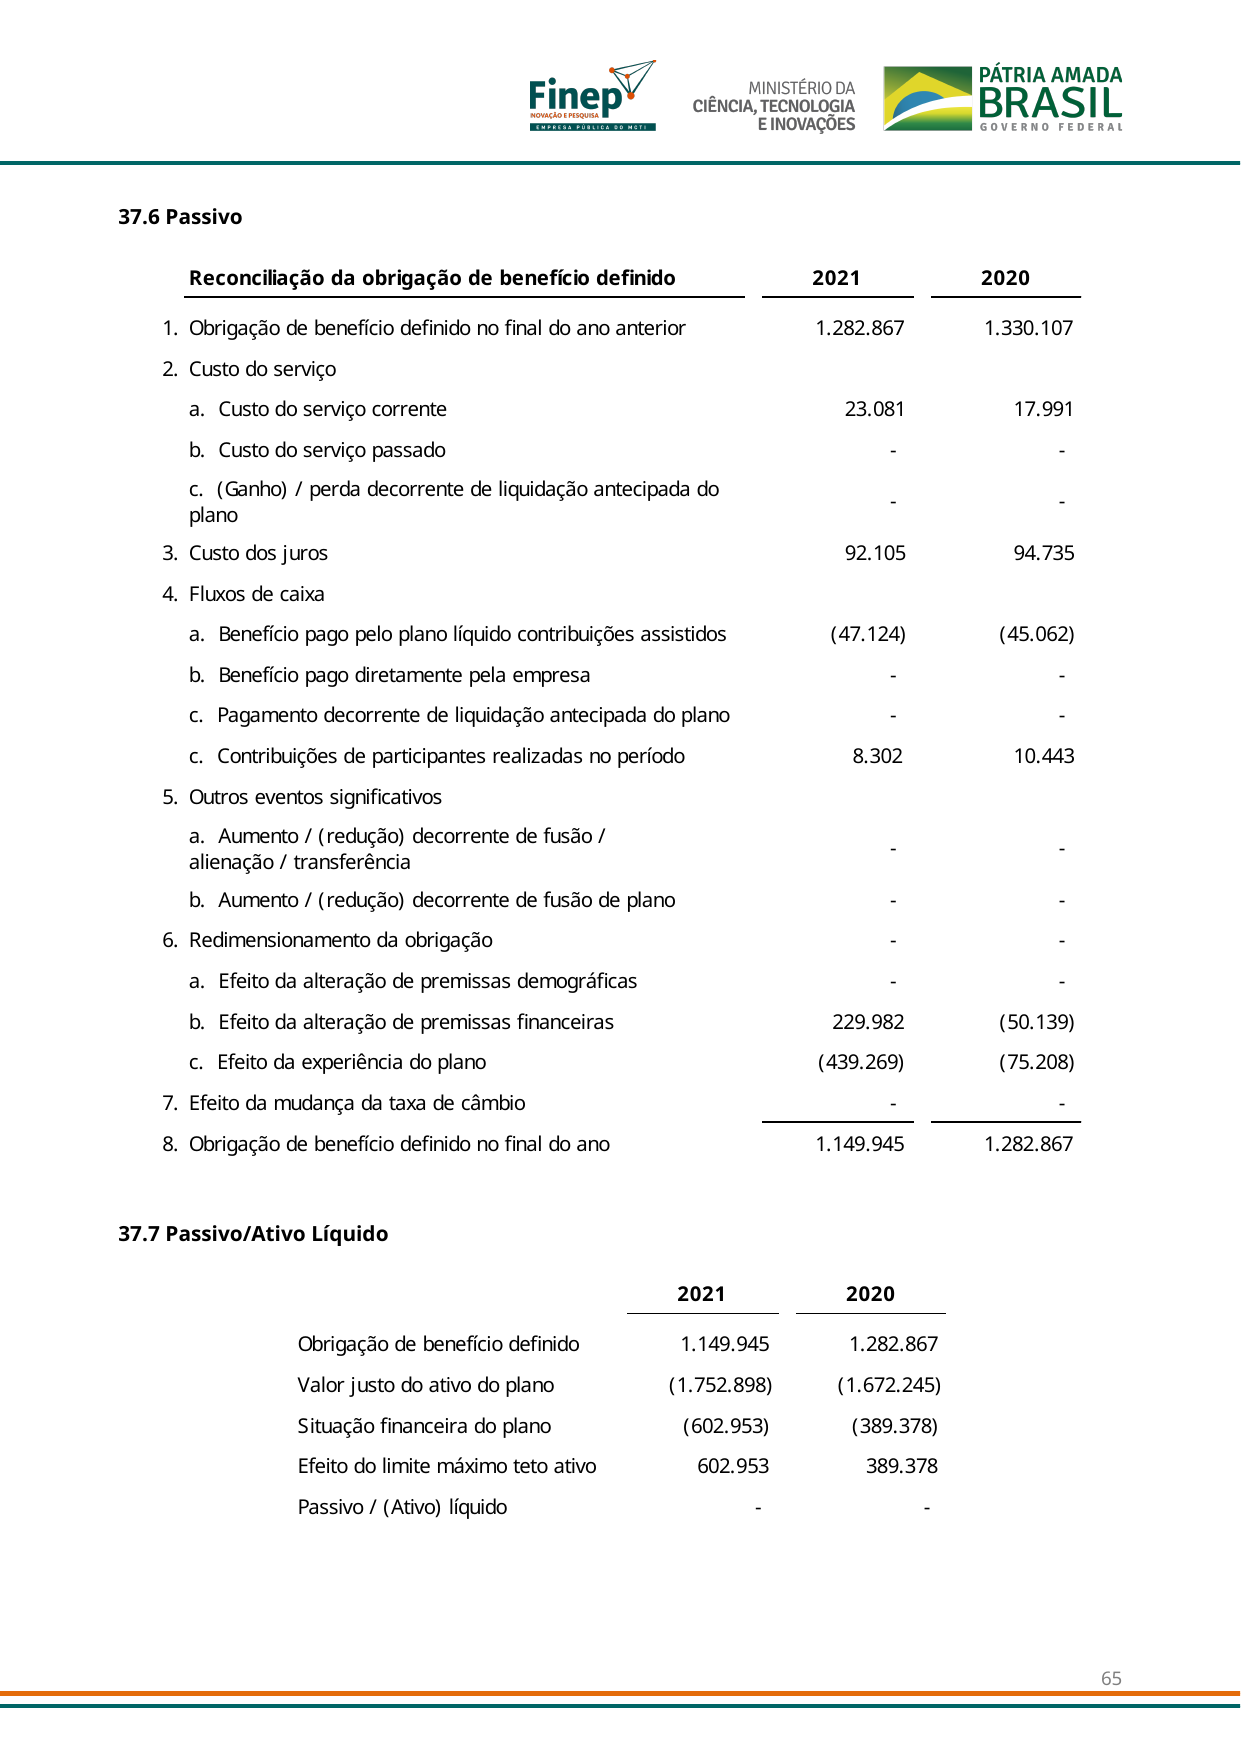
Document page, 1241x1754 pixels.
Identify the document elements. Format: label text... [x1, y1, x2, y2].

text 37.6 Passivo [118, 202, 1122, 231]
picture [530, 60, 1123, 134]
text 37.7 Passivo/Ativo Líquido [118, 1219, 1122, 1247]
